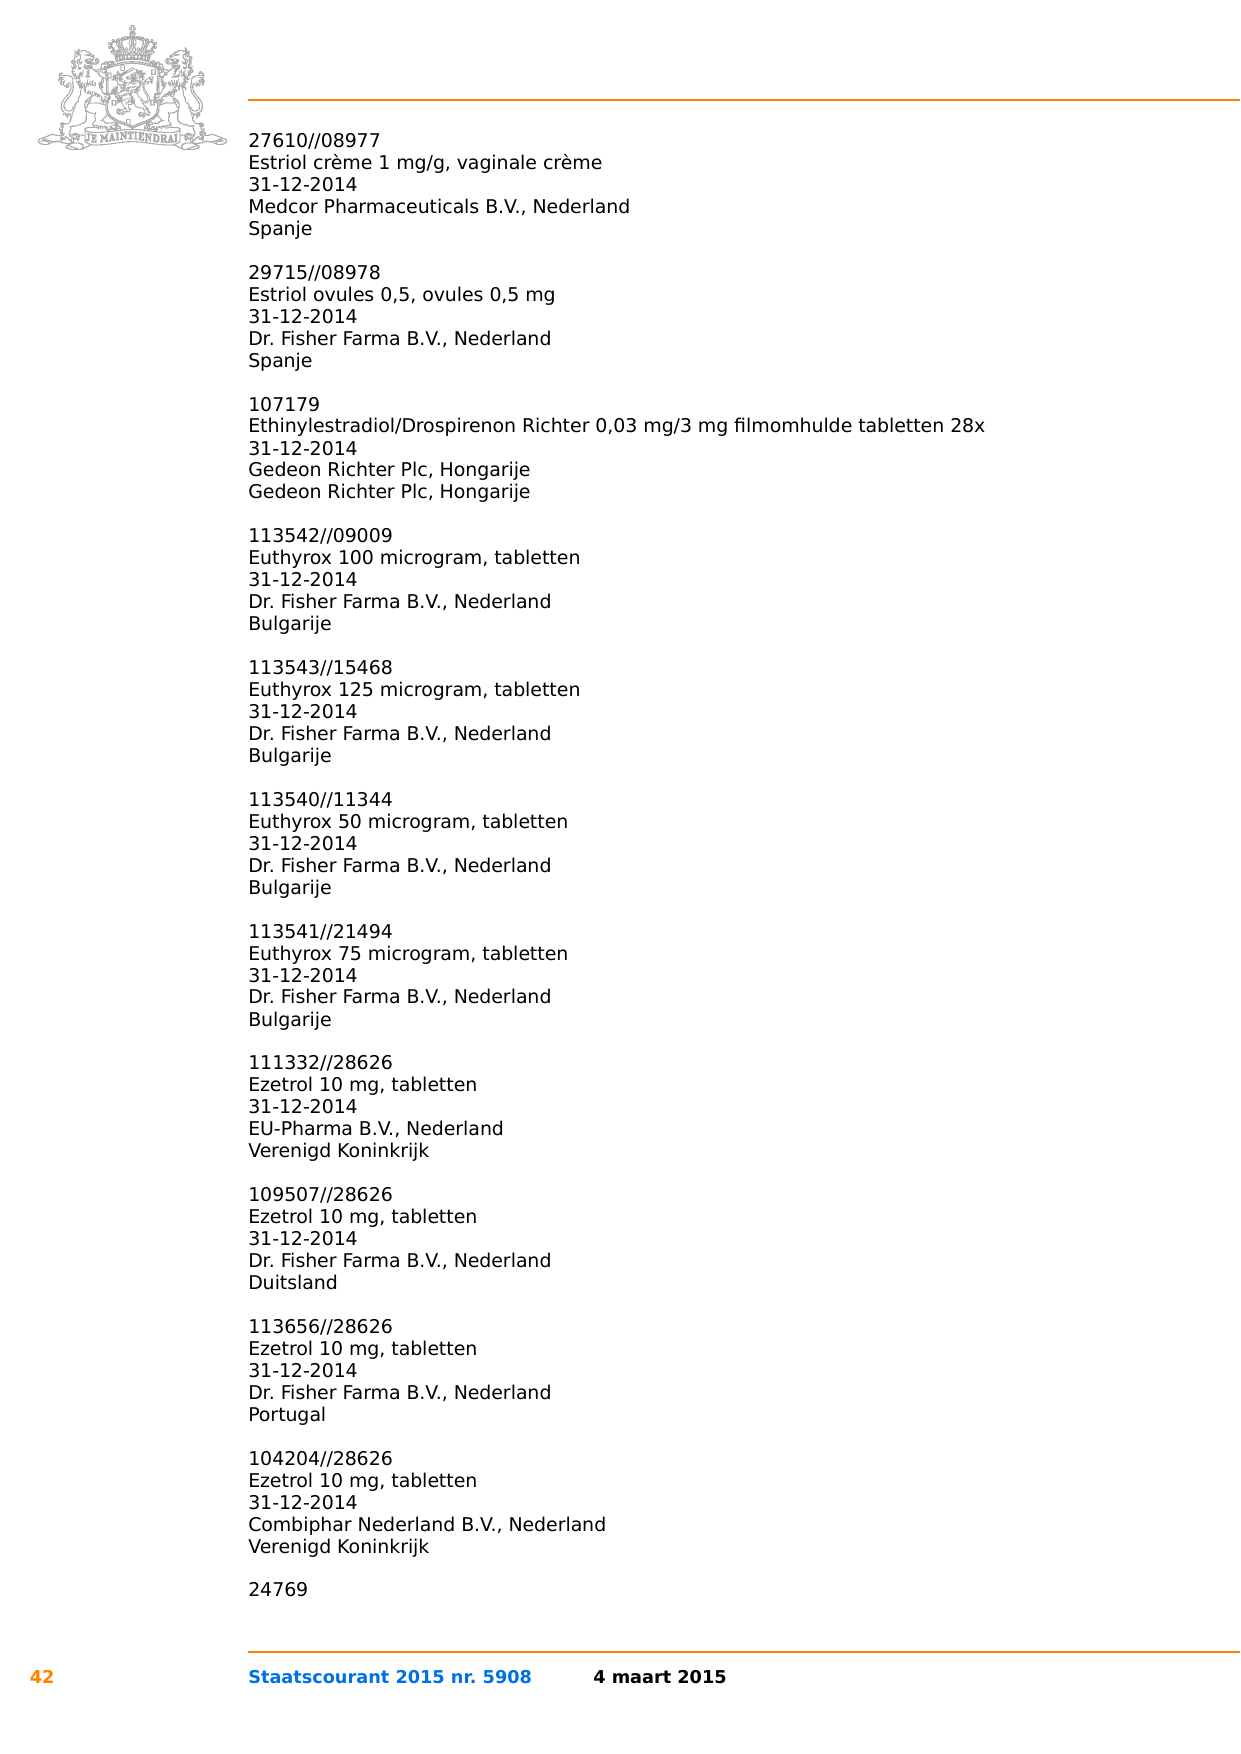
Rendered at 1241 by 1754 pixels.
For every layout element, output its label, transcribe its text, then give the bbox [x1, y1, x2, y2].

text 31-12-2014 [248, 1096, 1163, 1118]
text Euthyrox 50 microgram, tabletten [248, 811, 1163, 833]
text 31-12-2014 [248, 964, 1163, 986]
text Gedeon Richter Plc, Hongarije [248, 481, 1163, 503]
text Estriol ovules 0,5, ovules 0,5 mg [248, 284, 1163, 306]
text 31-12-2014 [248, 174, 1163, 196]
text Dr. Fisher Farma B.V., Nederland [248, 723, 1163, 745]
text 31-12-2014 [248, 437, 1163, 459]
text Ezetrol 10 mg, tabletten [248, 1469, 1163, 1492]
text Bulgarije [248, 613, 1163, 635]
text 113656//28626 [248, 1316, 1163, 1338]
text Estriol crème 1 mg/g, vaginale crème [248, 152, 1163, 174]
text Medcor Pharmaceuticals B.V., Nederland [248, 196, 1163, 218]
text Dr. Fisher Farma B.V., Nederland [248, 986, 1163, 1008]
text 113540//11344 [248, 789, 1163, 811]
text 27610//08977 [248, 130, 1163, 152]
text 29715//08978 [248, 262, 1163, 284]
text 31-12-2014 [248, 1228, 1163, 1250]
text 31-12-2014 [248, 1360, 1163, 1382]
text Bulgarije [248, 877, 1163, 899]
text Portugal [248, 1404, 1163, 1426]
text Bulgarije [248, 745, 1163, 767]
text 31-12-2014 [248, 833, 1163, 855]
text Gedeon Richter Plc, Hongarije [248, 459, 1163, 481]
text 104204//28626 [248, 1448, 1163, 1469]
text 111332//28626 [248, 1052, 1163, 1074]
text 113542//09009 [248, 525, 1163, 547]
text Euthyrox 125 microgram, tabletten [248, 679, 1163, 701]
text Euthyrox 75 microgram, tabletten [248, 942, 1163, 964]
text Dr. Fisher Farma B.V., Nederland [248, 591, 1163, 613]
text Spanje [248, 218, 1163, 240]
text Verenigd Koninkrijk [248, 1140, 1163, 1162]
picture [38, 25, 227, 150]
text 31-12-2014 [248, 569, 1163, 591]
text Spanje [248, 349, 1163, 372]
text Euthyrox 100 microgram, tabletten [248, 547, 1163, 569]
text Ethinylestradiol/Drospirenon Richter 0,03 mg/3 mg filmomhulde tabletten 28x [248, 415, 1163, 437]
text 24769 [248, 1579, 1163, 1601]
text Ezetrol 10 mg, tabletten [248, 1206, 1163, 1228]
text Ezetrol 10 mg, tabletten [248, 1338, 1163, 1360]
text Duitsland [248, 1272, 1163, 1294]
text Dr. Fisher Farma B.V., Nederland [248, 328, 1163, 349]
text 31-12-2014 [248, 701, 1163, 723]
text 31-12-2014 [248, 1492, 1163, 1513]
text Dr. Fisher Farma B.V., Nederland [248, 1250, 1163, 1272]
text Combiphar Nederland B.V., Nederland [248, 1513, 1163, 1536]
text 109507//28626 [248, 1184, 1163, 1206]
text 31-12-2014 [248, 306, 1163, 328]
text 113541//21494 [248, 921, 1163, 942]
text EU-Pharma B.V., Nederland [248, 1118, 1163, 1140]
text Ezetrol 10 mg, tabletten [248, 1074, 1163, 1096]
text Verenigd Koninkrijk [248, 1536, 1163, 1557]
text 113543//15468 [248, 657, 1163, 679]
text 107179 [248, 393, 1163, 415]
text Dr. Fisher Farma B.V., Nederland [248, 1382, 1163, 1404]
text Bulgarije [248, 1008, 1163, 1030]
text Dr. Fisher Farma B.V., Nederland [248, 855, 1163, 877]
